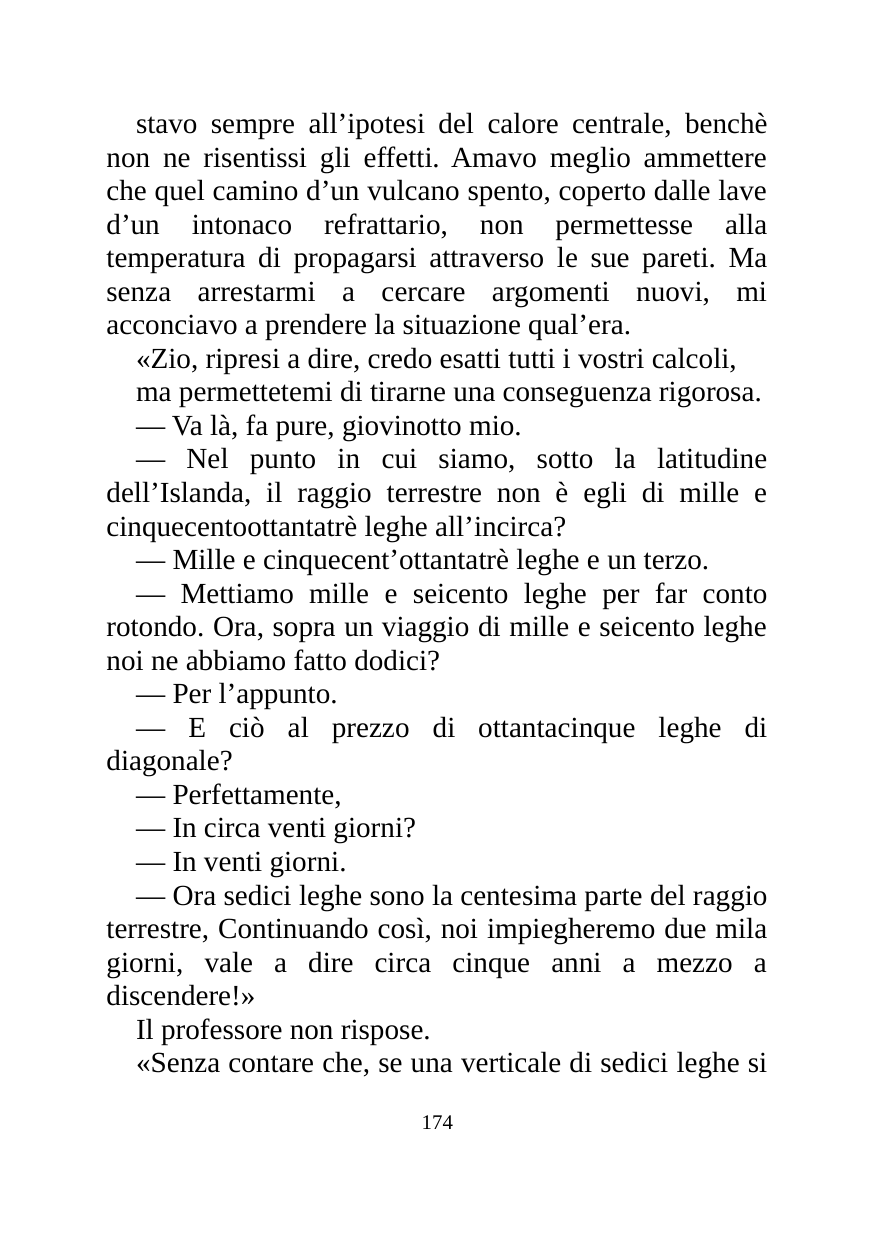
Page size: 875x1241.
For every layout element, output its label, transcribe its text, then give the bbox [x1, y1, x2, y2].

text — E ciò al prezzo di ottantacinque leghe di diagonale? [106, 710, 768, 777]
text — Mille e cinquecent’ottantatrè leghe e un terzo. [106, 542, 768, 576]
text Il professore non rispose. [106, 1012, 768, 1045]
text stavo sempre all’ipotesi del calore centrale, benchè non ne risentissi gli effetti. Amavo meglio ammettere che quel camino d’un vulcano spento, coperto dalle lave d’un intonaco refrattario, non permettesse alla temperatura di propagarsi attraverso le sue pareti. Ma senza arrestarmi a cercare argomenti nuovi, mi acconciavo a prendere la situazione qual’era. [106, 106, 768, 341]
text — Mettiamo mille e seicento leghe per far conto rotondo. Ora, sopra un viaggio di mille e seicento leghe noi ne abbiamo fatto dodici? [106, 576, 768, 676]
text — In venti giorni. [106, 844, 768, 878]
text — Ora sedici leghe sono la centesima parte del raggio terrestre, Continuando così, noi impiegheremo due mila giorni, vale a dire circa cinque anni a mezzo a discendere!» [106, 878, 768, 1012]
text — Nel punto in cui siamo, sotto la latitudine dell’Islanda, il raggio terrestre non è egli di mille e cinquecentoottantatrè leghe all’incirca? [106, 442, 768, 542]
text — Perfettamente, [106, 777, 768, 811]
text — In circa venti giorni? [106, 811, 768, 844]
text «Zio, ripresi a dire, credo esatti tutti i vostri calcoli, [106, 341, 768, 374]
text ma permettetemi di tirarne una conseguenza rigorosa. [106, 374, 768, 408]
text — Per l’appunto. [106, 676, 768, 710]
text — Va là, fa pure, giovinotto mio. [106, 408, 768, 442]
text «Senza contare che, se una verticale di sedici leghe si [106, 1045, 768, 1079]
